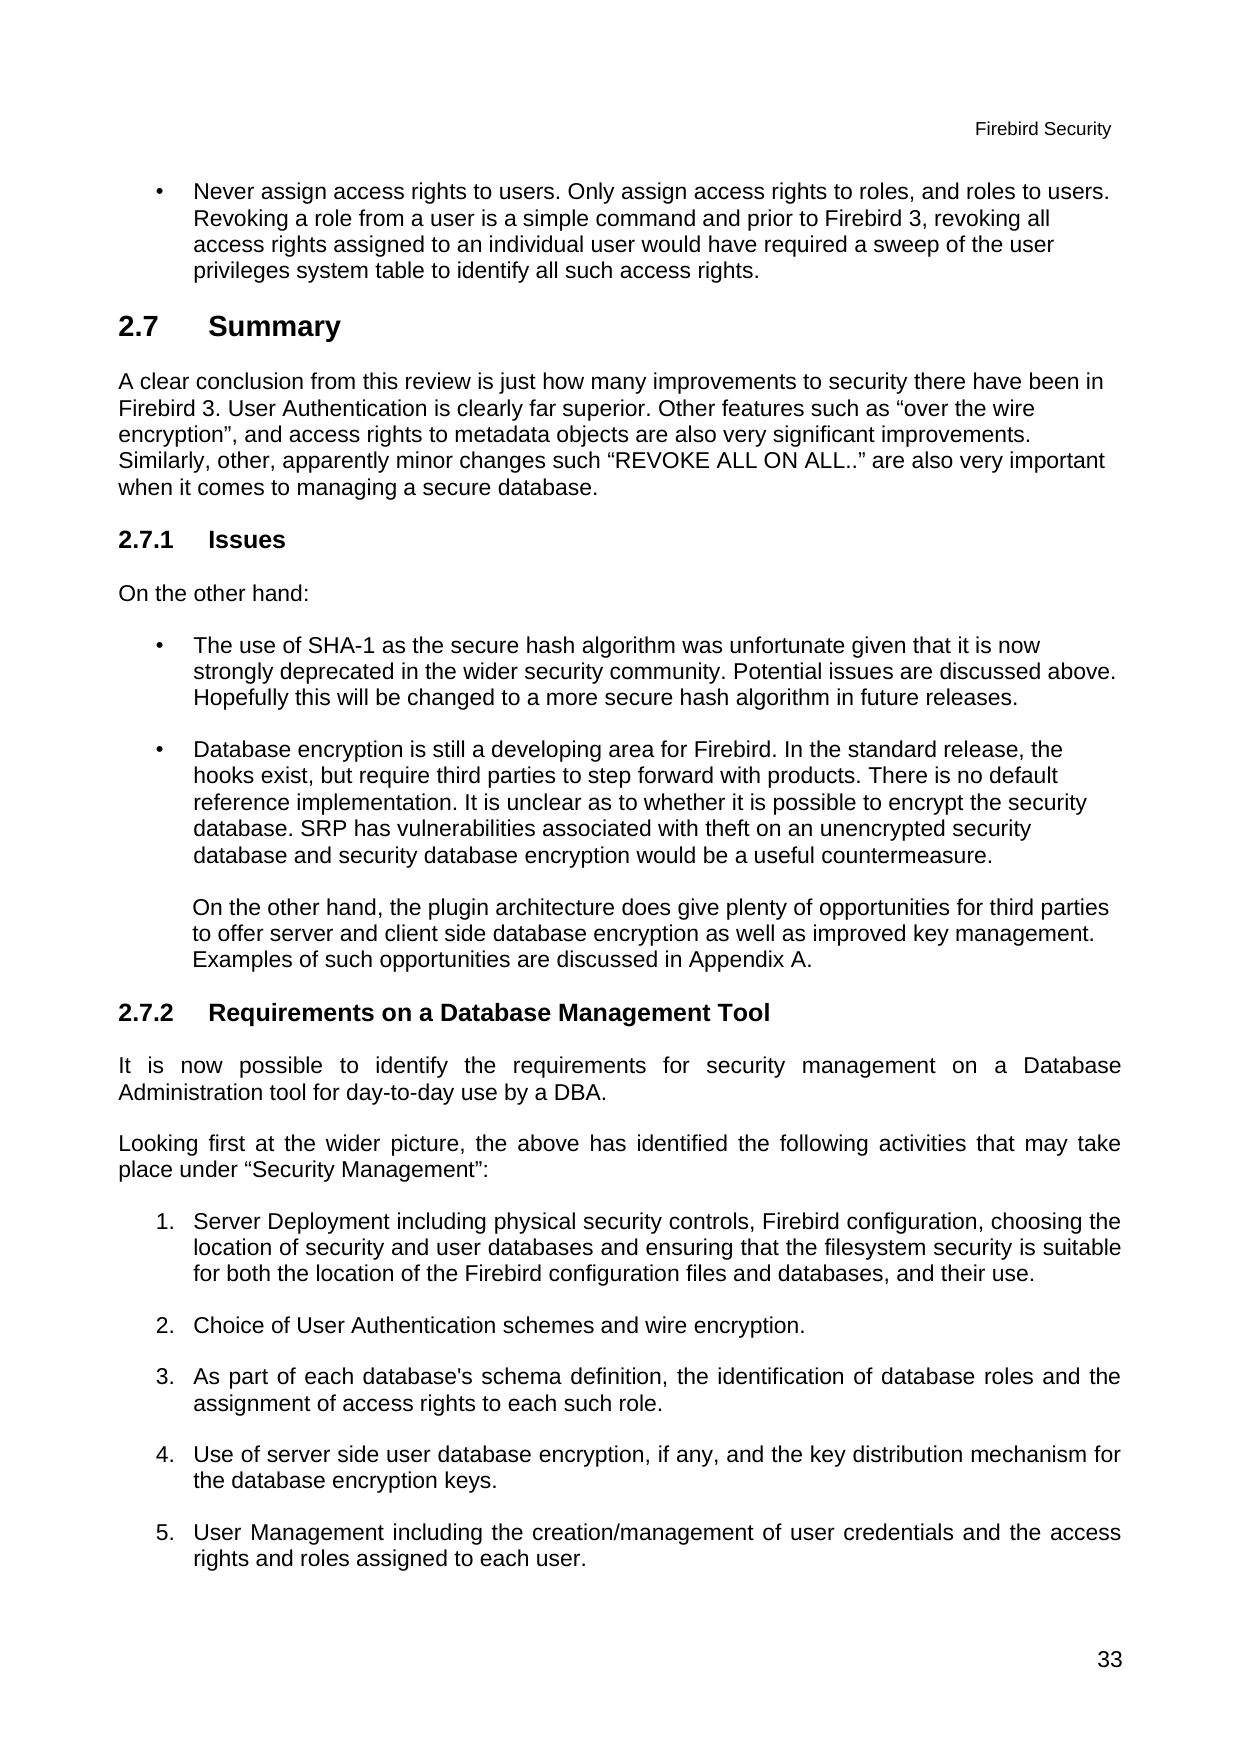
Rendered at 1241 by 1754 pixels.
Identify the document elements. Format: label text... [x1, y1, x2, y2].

list User Management including the creation/management of user credentials and the access rights and roles assigned to each user. [156, 1518, 1122, 1571]
text On the other hand: [118, 580, 1122, 606]
subtitle Issues [118, 525, 1122, 554]
list Use of server side user database encryption, if any, and the key distribution mechanism for the database encryption keys. [156, 1441, 1122, 1493]
text Looking first at the wider picture, the above has identified the following activities that may take place under “Security Management”: [118, 1130, 1122, 1183]
list Choice of User Authentication schemes and wire encryption. [156, 1312, 1122, 1338]
text It is now possible to identify the requirements for security management on a Database Administration tool for day-to-day use by a DBA. [118, 1052, 1122, 1105]
list Server Deployment including physical security controls, Firebird configuration, choosing the location of security and user databases and ensuring that the filesystem security is suitable for both the location of the Firebird configuration files and databases, and their use. [156, 1208, 1122, 1287]
subtitle Summary [118, 309, 1122, 343]
text On the other hand, the plugin architecture does give plenty of opportunities for third parties to offer server and client side database encryption as well as improved key management. Examples of such opportunities are discussed in Appendix A. [192, 893, 1122, 972]
subtitle Requirements on a Database Management Tool [118, 998, 1122, 1027]
text A clear conclusion from this review is just how many improvements to security there have been in Firebird 3. User Authentication is clearly far superior. Other features such as “over the wire encryption”, and access rights to metadata objects are also very significant improvements. Similarly, other, apparently minor changes such “REVOKE ALL ON ALL..” are also very important when it comes to managing a secure database. [118, 368, 1122, 500]
list Never assign access rights to users. Only assign access rights to roles, and roles to users. Revoking a role from a user is a simple command and prior to Firebird 3, revoking all access rights assigned to an individual user would have required a sweep of the user privileges system table to identify all such access rights. [156, 178, 1122, 283]
list Database encryption is still a developing area for Firebird. In the standard release, the hooks exist, but require third parties to step forward with products. There is no default reference implementation. It is unclear as to whether it is possible to encrypt the security database. SRP has vulnerabilities associated with theft on an unencrypted security database and security database encryption would be a useful countermeasure. [156, 736, 1122, 868]
list As part of each database's schema definition, the identification of database roles and the assignment of access rights to each such role. [156, 1363, 1122, 1416]
list The use of SHA-1 as the secure hash algorithm was unfortunate given that it is now strongly deprecated in the wider security community. Potential issues are discussed above. Hopefully this will be changed to a more secure hash algorithm in future releases. [156, 632, 1122, 711]
